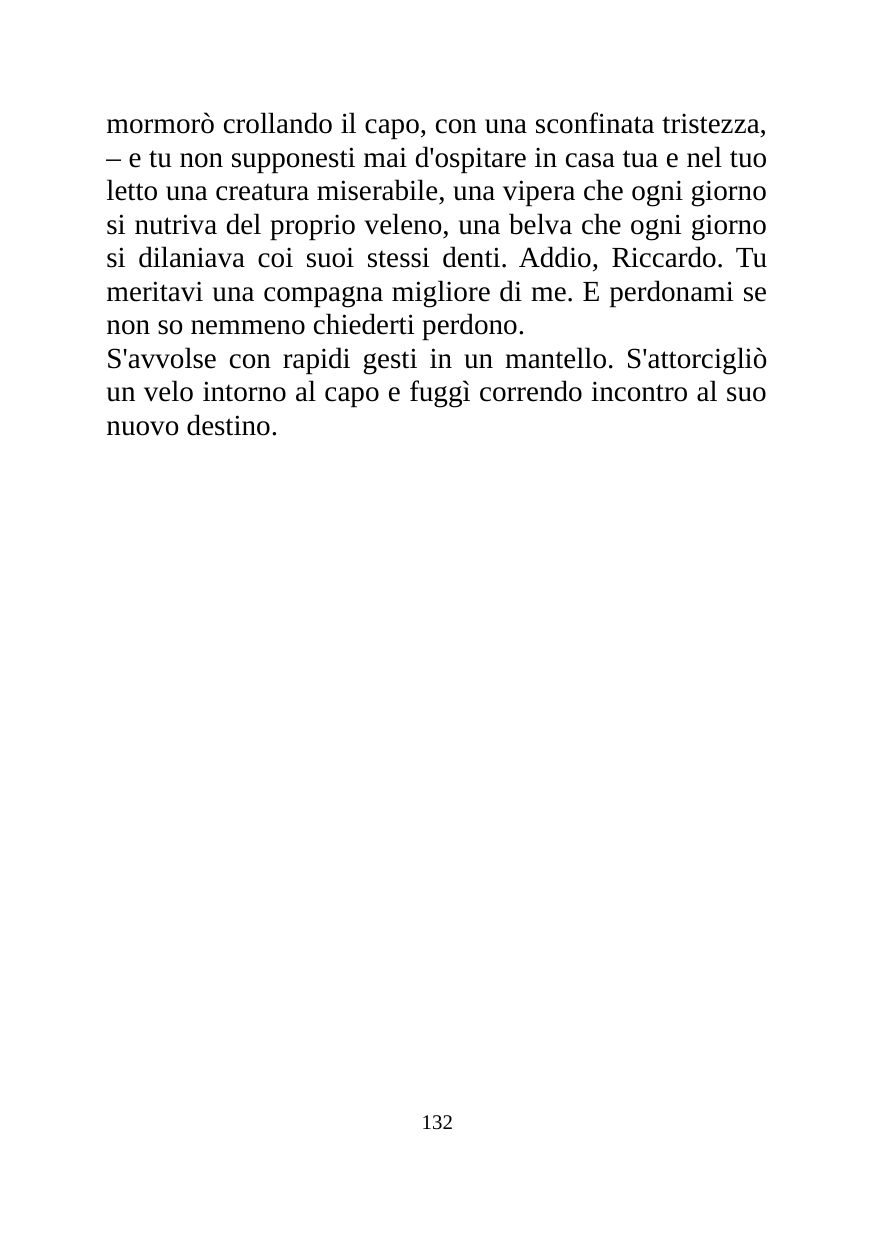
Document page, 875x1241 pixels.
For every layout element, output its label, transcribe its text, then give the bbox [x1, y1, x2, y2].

text mormorò crollando il capo, con una sconfinata tristezza, – e tu non supponesti mai d'ospitare in casa tua e nel tuo letto una creatura miserabile, una vipera che ogni giorno si nutriva del proprio veleno, una belva che ogni giorno si dilaniava coi suoi stessi denti. Addio, Riccardo. Tu meritavi una compagna migliore di me. E perdonami se non so nemmeno chiederti perdono. [106, 106, 768, 341]
text S'avvolse con rapidi gesti in un mantello. S'attorcigliò un velo intorno al capo e fuggì correndo incontro al suo nuovo destino. [106, 341, 768, 442]
